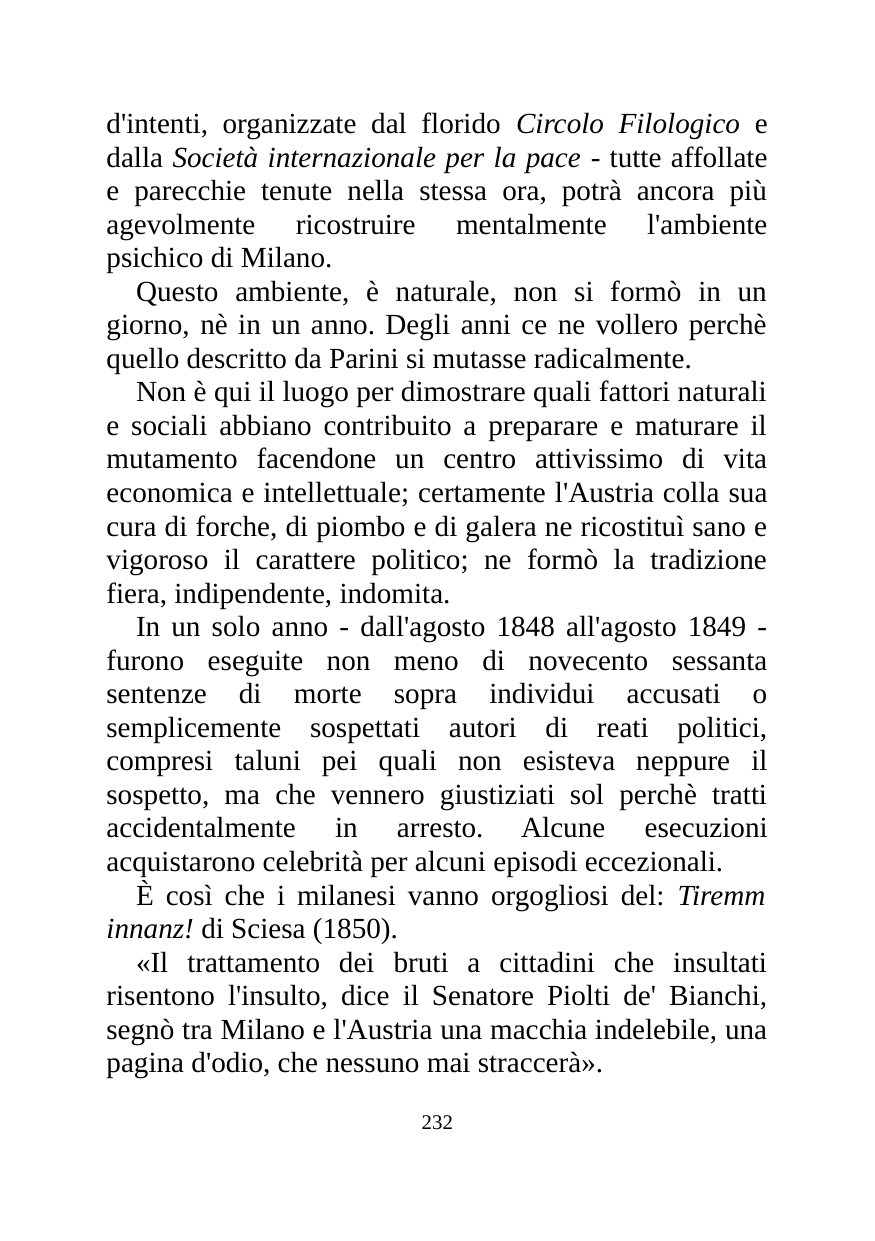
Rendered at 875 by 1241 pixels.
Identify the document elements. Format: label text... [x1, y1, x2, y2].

text Non è qui il luogo per dimostrare quali fattori naturali e sociali abbiano contribuito a preparare e maturare il mutamento facendone un centro attivissimo di vita economica e intellettuale; certamente l'Austria colla sua cura di forche, di piombo e di galera ne ricostituì sano e vigoroso il carattere politico; ne formò la tradizione fiera, indipendente, indomita. [106, 374, 768, 609]
text In un solo anno - dall'agosto 1848 all'agosto 1849 - furono eseguite non meno di novecento sessanta sentenze di morte sopra individui accusati o semplicemente sospettati autori di reati politici, compresi taluni pei quali non esisteva neppure il sospetto, ma che vennero giustiziati sol perchè tratti accidentalmente in arresto. Alcune esecuzioni acquistarono celebrità per alcuni episodi eccezionali. [106, 609, 768, 878]
text d'intenti, organizzate dal florido Circolo Filologico e dalla Società internazionale per la pace - tutte affollate e parecchie tenute nella stessa ora, potrà ancora più agevolmente ricostruire mentalmente l'ambiente psichico di Milano. [106, 106, 768, 274]
text È così che i milanesi vanno orgogliosi del: Tiremm innanz! di Sciesa (1850). [106, 878, 768, 945]
text Questo ambiente, è naturale, non si formò in un giorno, nè in un anno. Degli anni ce ne vollero perchè quello descritto da Parini si mutasse radicalmente. [106, 274, 768, 374]
text «Il trattamento dei bruti a cittadini che insultati risentono l'insulto, dice il Senatore Piolti de' Bianchi, segnò tra Milano e l'Austria una macchia indelebile, una pagina d'odio, che nessuno mai straccerà». [106, 945, 768, 1079]
